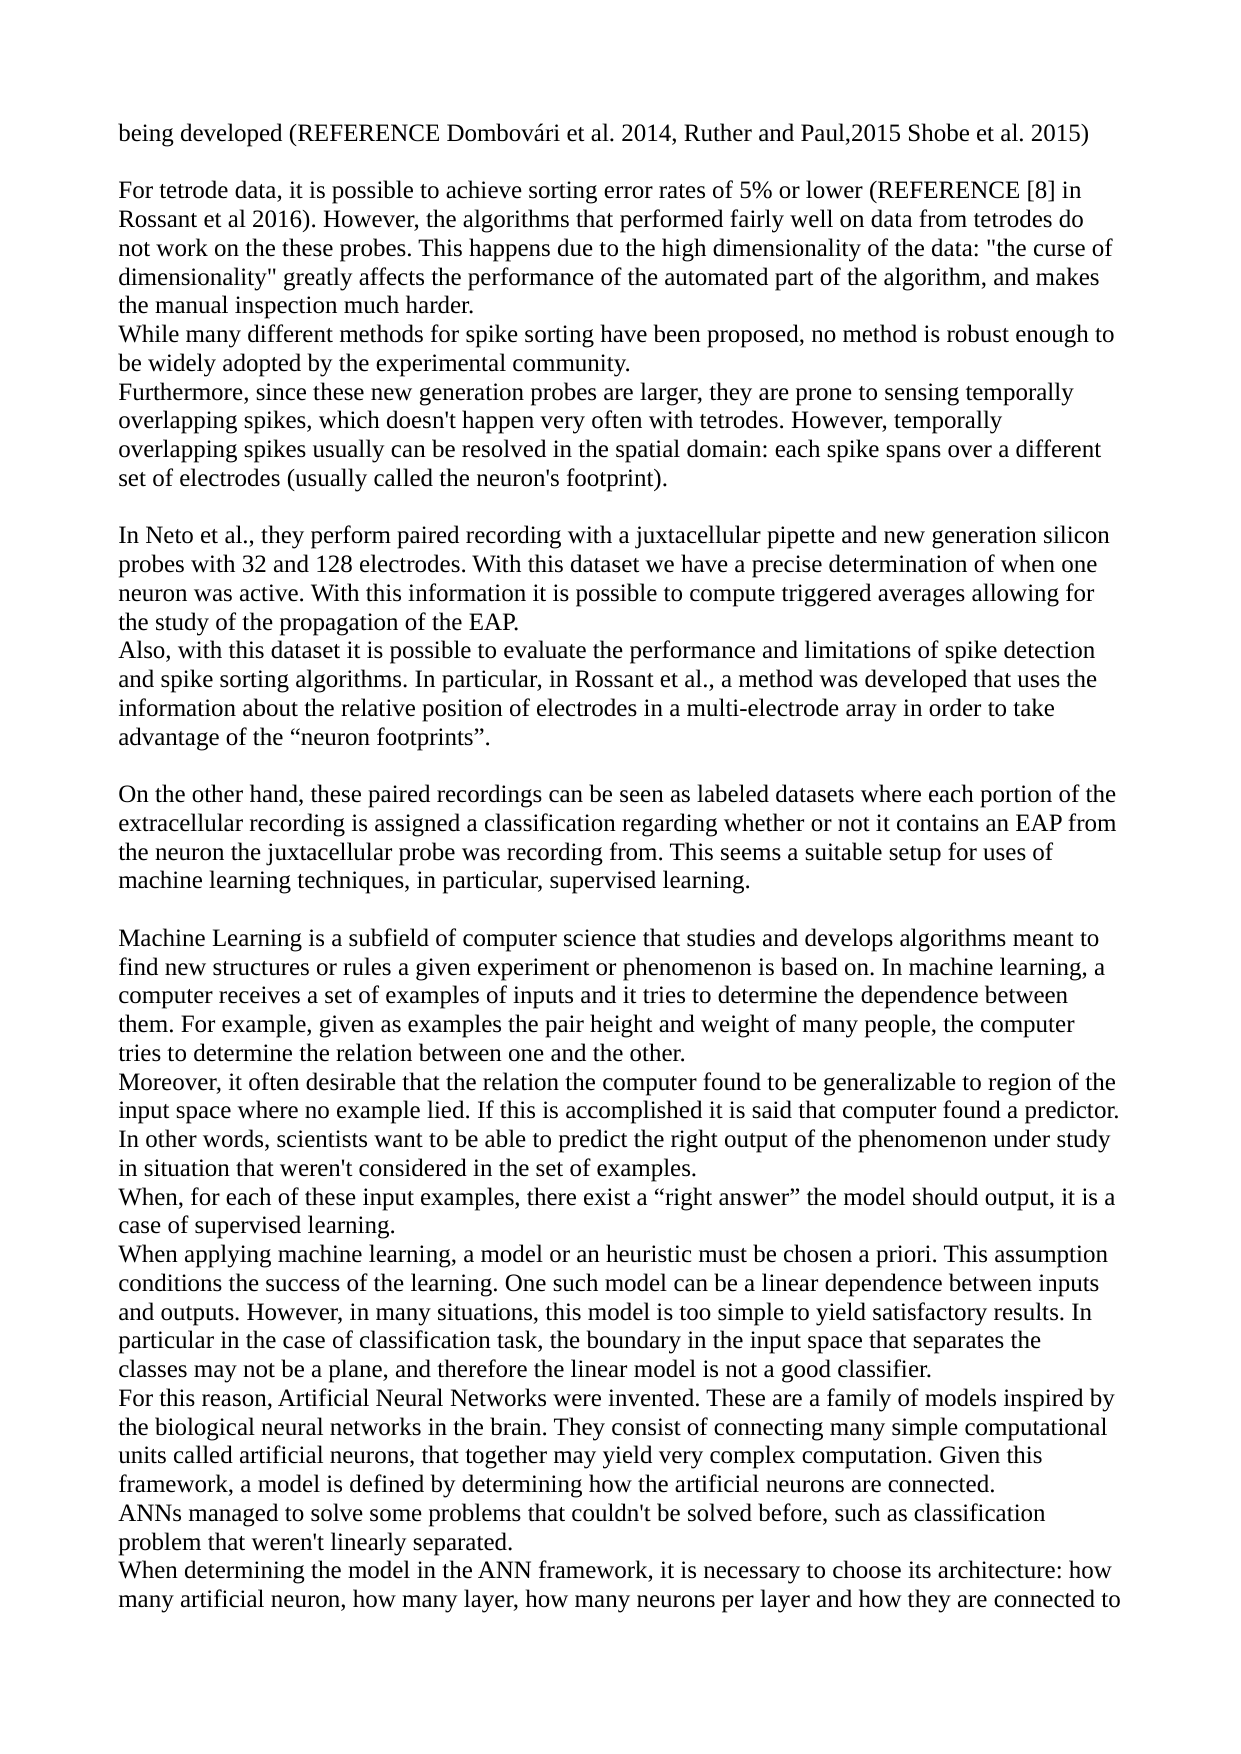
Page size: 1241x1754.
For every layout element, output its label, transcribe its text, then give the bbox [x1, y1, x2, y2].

text Machine Learning is a subfield of computer science that studies and develops algorithms meant to find new structures or rules a given experiment or phenomenon is based on. In machine learning, a computer receives a set of examples of inputs and it tries to determine the dependence between them. For example, given as examples the pair height and weight of many people, the computer tries to determine the relation between one and the other. [118, 923, 1122, 1067]
text When determining the model in the ANN framework, it is necessary to choose its architecture: how many artificial neuron, how many layer, how many neurons per layer and how they are connected to [118, 1556, 1122, 1613]
text On the other hand, these paired recordings can be seen as labeled datasets where each portion of the extracellular recording is assigned a classification regarding whether or not it contains an EAP from the neuron the juxtacellular probe was recording from. This seems a suitable setup for uses of machine learning techniques, in particular, supervised learning. [118, 779, 1122, 894]
text When applying machine learning, a model or an heuristic must be chosen a priori. This assumption conditions the success of the learning. One such model can be a linear dependence between inputs and outputs. However, in many situations, this model is too simple to yield satisfactory results. In particular in the case of classification task, the boundary in the input space that separates the classes may not be a plane, and therefore the linear model is not a good classifier. [118, 1239, 1122, 1383]
text Moreover, it often desirable that the relation the computer found to be generalizable to region of the input space where no example lied. If this is accomplished it is said that computer found a predictor. In other words, scientists want to be able to predict the right output of the phenomenon under study in situation that weren't considered in the set of examples. [118, 1067, 1122, 1182]
text While many different methods for spike sorting have been proposed, no method is robust enough to be widely adopted by the experimental community. [118, 319, 1122, 377]
text Furthermore, since these new generation probes are larger, they are prone to sensing temporally overlapping spikes, which doesn't happen very often with tetrodes. However, temporally overlapping spikes usually can be resolved in the spatial domain: each spike spans over a different set of electrodes (usually called the neuron's footprint). [118, 377, 1122, 492]
text ANNs managed to solve some problems that couldn't be solved before, such as classification problem that weren't linearly separated. [118, 1498, 1122, 1556]
text For this reason, Artificial Neural Networks were invented. These are a family of models inspired by the biological neural networks in the brain. They consist of connecting many simple computational units called artificial neurons, that together may yield very complex computation. Given this framework, a model is defined by determining how the artificial neurons are connected. [118, 1383, 1122, 1498]
text When, for each of these input examples, there exist a “right answer” the model should output, it is a case of supervised learning. [118, 1182, 1122, 1239]
text In Neto et al., they perform paired recording with a juxtacellular pipette and new generation silicon probes with 32 and 128 electrodes. With this dataset we have a precise determination of when one neuron was active. With this information it is possible to compute triggered averages allowing for the study of the propagation of the EAP. [118, 521, 1122, 636]
text For tetrode data, it is possible to achieve sorting error rates of 5% or lower (REFERENCE [8] in Rossant et al 2016). However, the algorithms that performed fairly well on data from tetrodes do not work on the these probes. This happens due to the high dimensionality of the data: "the curse of dimensionality" greatly affects the performance of the automated part of the algorithm, and makes the manual inspection much harder. [118, 176, 1122, 319]
text Also, with this dataset it is possible to evaluate the performance and limitations of spike detection and spike sorting algorithms. In particular, in Rossant et al., a method was developed that uses the information about the relative position of electrodes in a multi-electrode array in order to take advantage of the “neuron footprints”. [118, 636, 1122, 751]
text being developed (REFERENCE Dombovári et al. 2014, Ruther and Paul,2015 Shobe et al. 2015) [118, 118, 1122, 147]
